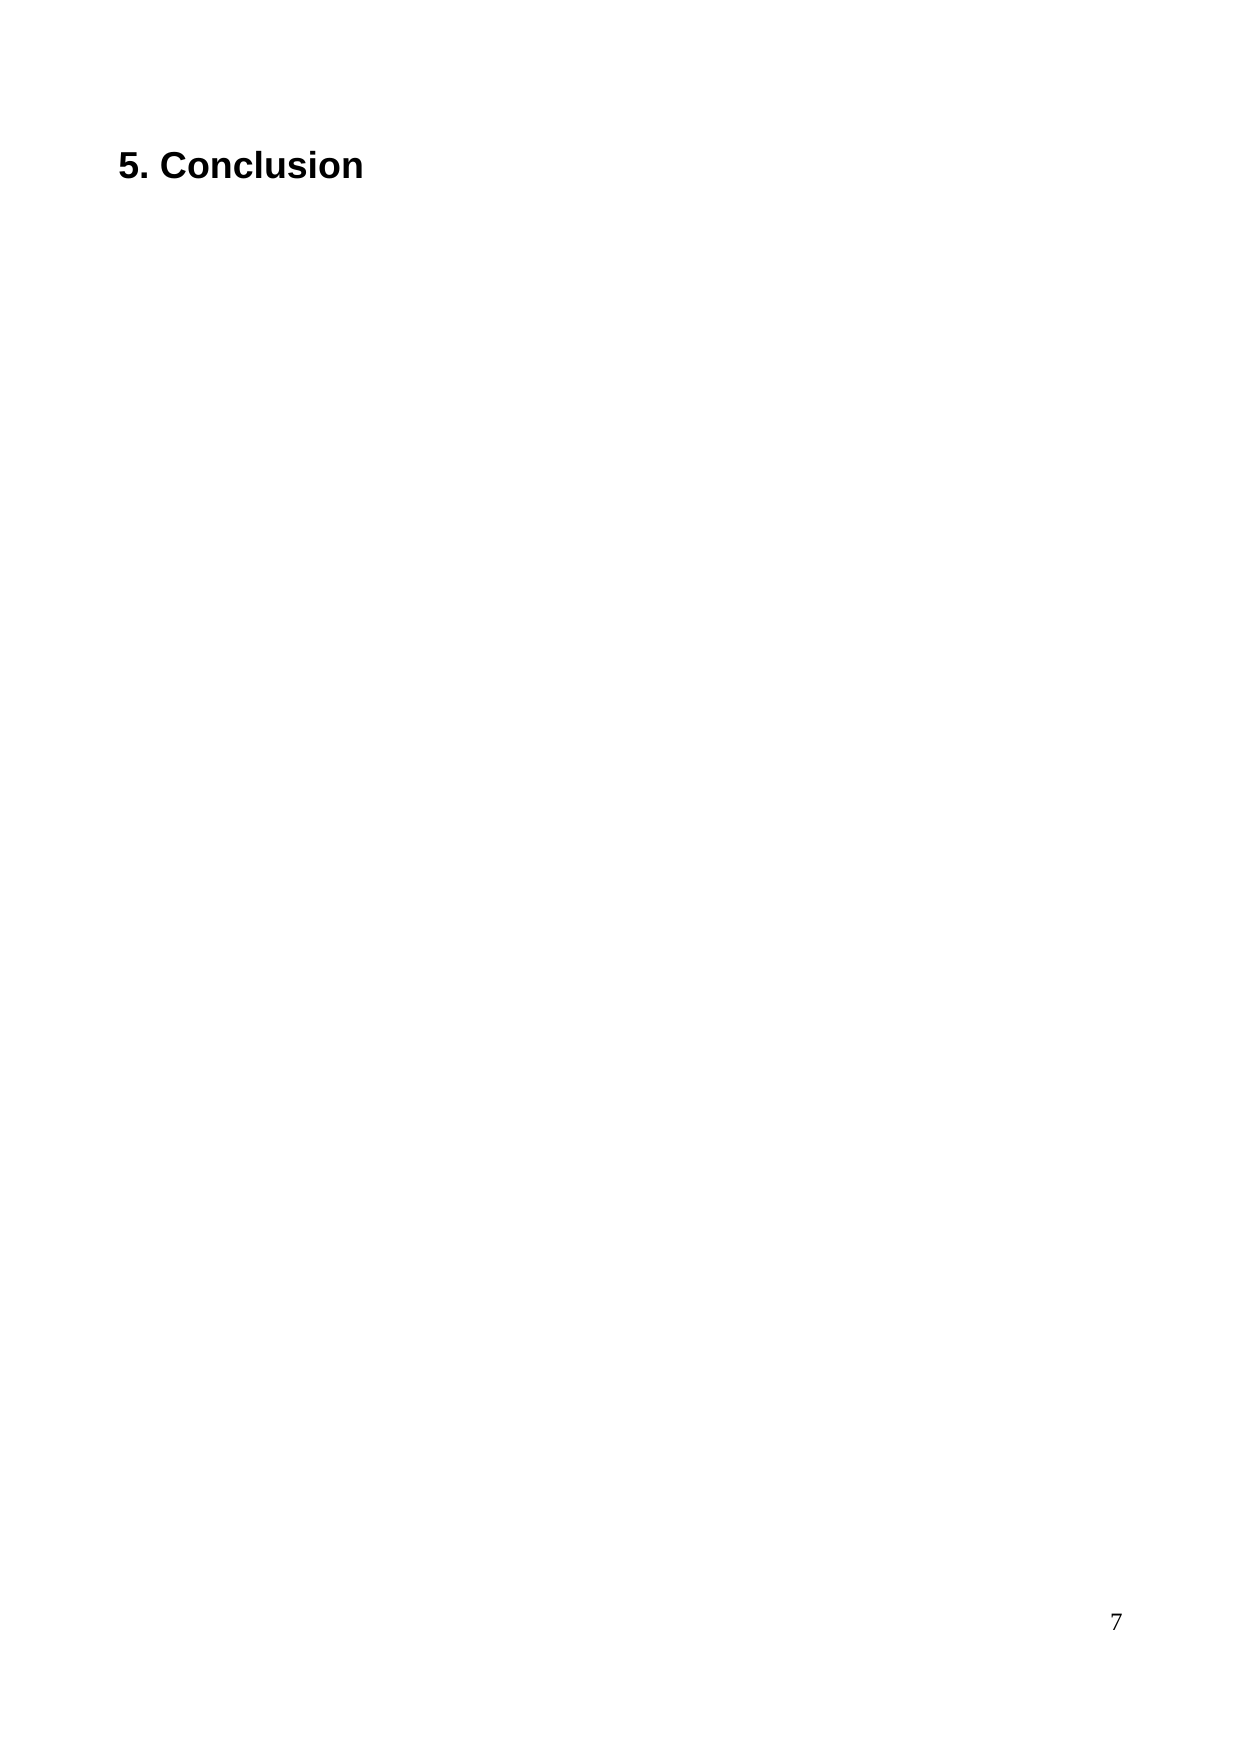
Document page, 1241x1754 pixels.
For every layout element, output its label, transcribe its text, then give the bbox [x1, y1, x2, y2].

subtitle 5. Conclusion [118, 143, 1122, 186]
